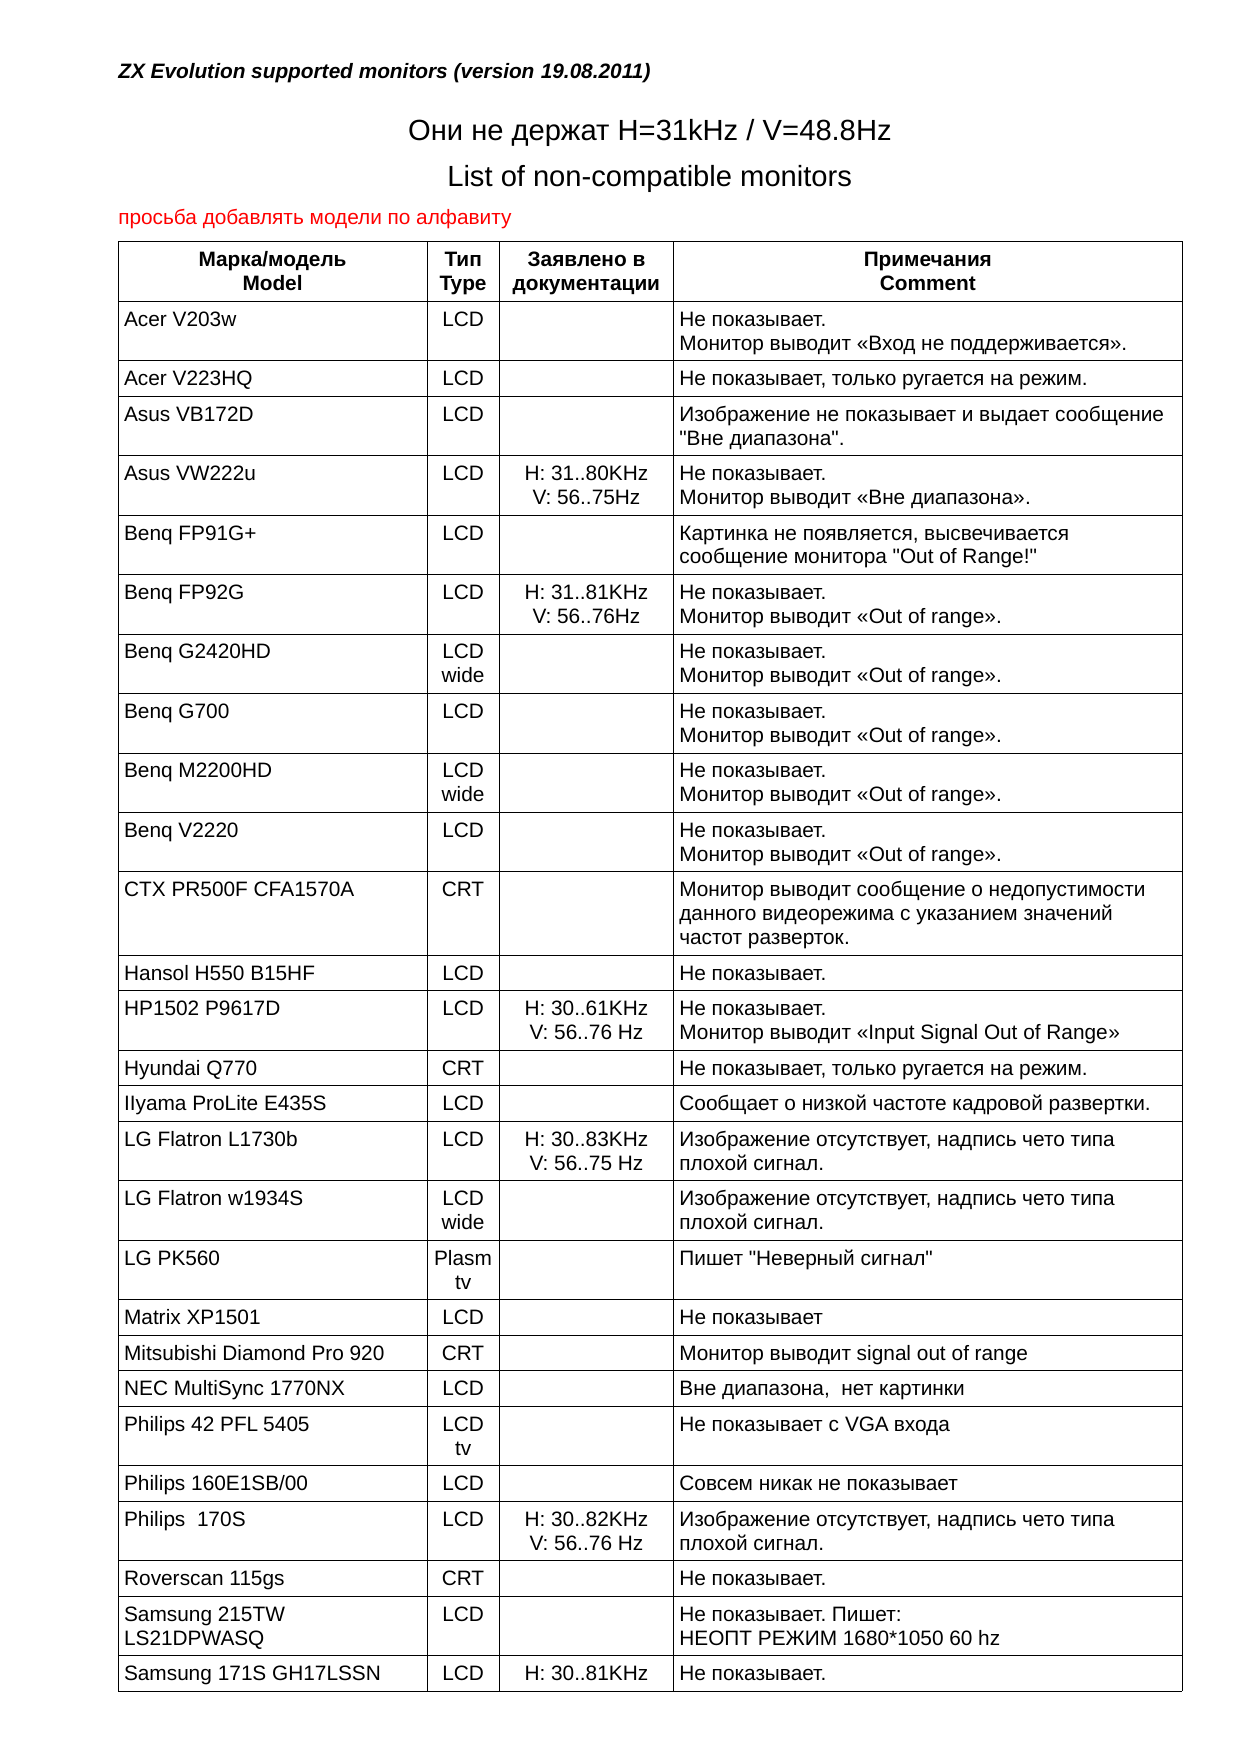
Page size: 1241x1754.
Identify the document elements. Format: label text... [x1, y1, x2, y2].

table_cell LCD wide [428, 1181, 499, 1240]
table_cell Hyundai Q770 [119, 1051, 427, 1085]
table_cell [500, 1336, 673, 1370]
table_cell Roverscan 115gs [119, 1561, 427, 1596]
table_cell H: 30..81KHz [500, 1656, 673, 1691]
table_cell Acer V223HQ [119, 361, 427, 396]
table_cell LG Flatron w1934S [119, 1181, 427, 1240]
table_cell Не показывает, только ругается на режим. [674, 361, 1182, 396]
table_cell Не показывает. Монитор выводит «Out of range». [674, 813, 1182, 871]
table_cell LCD [428, 1597, 499, 1655]
table_cell Samsung 215TW LS21DPWASQ [119, 1597, 427, 1655]
table_cell LCD [428, 991, 499, 1050]
table_cell Philips 42 PFL 5405 [119, 1407, 427, 1465]
table_cell Cовсем никак не показывает [674, 1466, 1182, 1501]
table_cell Изображение отсутствует, надпись чето типа плохой сигнал. [674, 1502, 1182, 1560]
table_cell CRT [428, 1336, 499, 1370]
table_cell Benq FP92G [119, 575, 427, 633]
table_header Тип Type [428, 242, 499, 301]
table_cell NEC MultiSync 1770NX [119, 1371, 427, 1406]
table_cell [500, 1597, 673, 1655]
table_cell Не показывает. Монитор выводит «Вне диапазона». [674, 456, 1182, 514]
table_cell CRT [428, 872, 499, 955]
table_cell [500, 361, 673, 396]
table_cell Asus VW222u [119, 456, 427, 514]
table_cell Не показывает. Монитор выводит «Out of range». [674, 635, 1182, 693]
table_cell LCD [428, 1656, 499, 1691]
table_cell [500, 694, 673, 752]
table_header Примечания Comment [674, 242, 1182, 301]
table_cell Вне диапазона, нет картинки [674, 1371, 1182, 1406]
table_cell Не показывает. Монитор выводит «Вход не поддерживается». [674, 302, 1182, 360]
table_cell Изображение отсутствует, надпись чето типа плохой сигнал. [674, 1122, 1182, 1180]
table_cell Mitsubishi Diamond Pro 920 [119, 1336, 427, 1370]
table_cell LCD wide [428, 635, 499, 693]
table_cell LCD [428, 397, 499, 455]
table_cell Изображение отсутствует, надпись чето типа плохой сигнал. [674, 1181, 1182, 1240]
table_cell LCD [428, 1371, 499, 1406]
table_cell LCD [428, 1300, 499, 1335]
table_cell LCD [428, 361, 499, 396]
table_cell Benq G700 [119, 694, 427, 752]
table_cell H: 30..82KHz V: 56..76 Hz [500, 1502, 673, 1560]
table_cell Samsung 171S GH17LSSN [119, 1656, 427, 1691]
table_cell LCD [428, 1502, 499, 1560]
table_cell Не показывает. Монитор выводит «Out of range». [674, 694, 1182, 752]
table_cell [500, 1561, 673, 1596]
table_cell HP1502 P9617D [119, 991, 427, 1050]
table_cell [500, 1371, 673, 1406]
table_cell Не показывает. [674, 956, 1182, 990]
table_cell Не показывает. Пишет: НЕОПТ РЕЖИМ 1680*1050 60 hz [674, 1597, 1182, 1655]
table_cell LCD [428, 813, 499, 871]
table_cell CRT [428, 1561, 499, 1596]
table_cell CRT [428, 1051, 499, 1085]
table_cell [500, 1407, 673, 1465]
table_cell Монитор выводит signal out of range [674, 1336, 1182, 1370]
table_cell [500, 956, 673, 990]
table_cell LCD [428, 1466, 499, 1501]
table_cell Не показывает с VGA входа [674, 1407, 1182, 1465]
table_cell LCD [428, 575, 499, 633]
table_cell H: 30..83KHz V: 56..75 Hz [500, 1122, 673, 1180]
table_cell [500, 1181, 673, 1240]
table_cell LCD [428, 1122, 499, 1180]
text Они не держат H=31kHz / V=48.8Hz [118, 112, 1181, 146]
table_cell Не показывает. Монитор выводит «Out of range». [674, 754, 1182, 812]
table_cell LCD [428, 456, 499, 514]
table_cell LCD [428, 956, 499, 990]
table_cell LCD [428, 302, 499, 360]
table_cell Картинка не появляется, высвечивается сообщение монитора "Out of Range!" [674, 516, 1182, 574]
table_cell Acer V203w [119, 302, 427, 360]
table_cell Asus VB172D [119, 397, 427, 455]
table_cell H: 31..81KHz V: 56..76Hz [500, 575, 673, 633]
table_cell Не показывает [674, 1300, 1182, 1335]
table_cell LCD [428, 1086, 499, 1121]
table_cell Hansol H550 B15HF [119, 956, 427, 990]
table_cell Не показывает. Монитор выводит «Input Signal Out of Range» [674, 991, 1182, 1050]
table_cell Benq M2200HD [119, 754, 427, 812]
table_cell Benq V2220 [119, 813, 427, 871]
table_cell Не показывает. [674, 1656, 1182, 1691]
table_cell Philips 170S [119, 1502, 427, 1560]
table_cell LCD [428, 694, 499, 752]
table_cell [500, 397, 673, 455]
table_cell Philips 160E1SB/00 [119, 1466, 427, 1501]
table_cell [500, 1051, 673, 1085]
table_cell [500, 872, 673, 955]
table_cell Не показывает, только ругается на режим. [674, 1051, 1182, 1085]
text просьба добавлять модели по алфавиту [118, 204, 1181, 228]
table_cell [500, 1241, 673, 1299]
table_cell [500, 1086, 673, 1121]
table_header Марка/модель Model [119, 242, 427, 301]
table_cell Пишет "Неверный сигнал" [674, 1241, 1182, 1299]
table_cell [500, 302, 673, 360]
table_cell Plasm tv [428, 1241, 499, 1299]
text List of non-compatible monitors [118, 158, 1181, 192]
table_cell IIyama ProLite E435S [119, 1086, 427, 1121]
table_cell H: 30..61KHz V: 56..76 Hz [500, 991, 673, 1050]
table_cell Benq G2420HD [119, 635, 427, 693]
table_cell [500, 516, 673, 574]
table_cell [500, 1466, 673, 1501]
table_cell [500, 635, 673, 693]
table_cell Сообщает о низкой частоте кадровой развертки. [674, 1086, 1182, 1121]
table_cell LCD tv [428, 1407, 499, 1465]
table_cell Matrix XP1501 [119, 1300, 427, 1335]
table_cell H: 31..80KHz V: 56..75Hz [500, 456, 673, 514]
table_cell LCD wide [428, 754, 499, 812]
table_cell LG PK560 [119, 1241, 427, 1299]
table_cell [500, 754, 673, 812]
table_cell [500, 1300, 673, 1335]
table_cell [500, 813, 673, 871]
table_header Заявлено в документации [500, 242, 673, 301]
table_cell LCD [428, 516, 499, 574]
table_cell Изображение не показывает и выдает сообщение "Вне диапазона". [674, 397, 1182, 455]
table_cell Benq FP91G+ [119, 516, 427, 574]
table_cell Не показывает. [674, 1561, 1182, 1596]
table_cell Не показывает. Монитор выводит «Out of range». [674, 575, 1182, 633]
table_cell LG Flatron L1730b [119, 1122, 427, 1180]
table_cell Mонитор выводит сообщение о недопустимости данного видеорежима с указанием значений частот разверток. [674, 872, 1182, 955]
table_cell CTX PR500F CFA1570A [119, 872, 427, 955]
